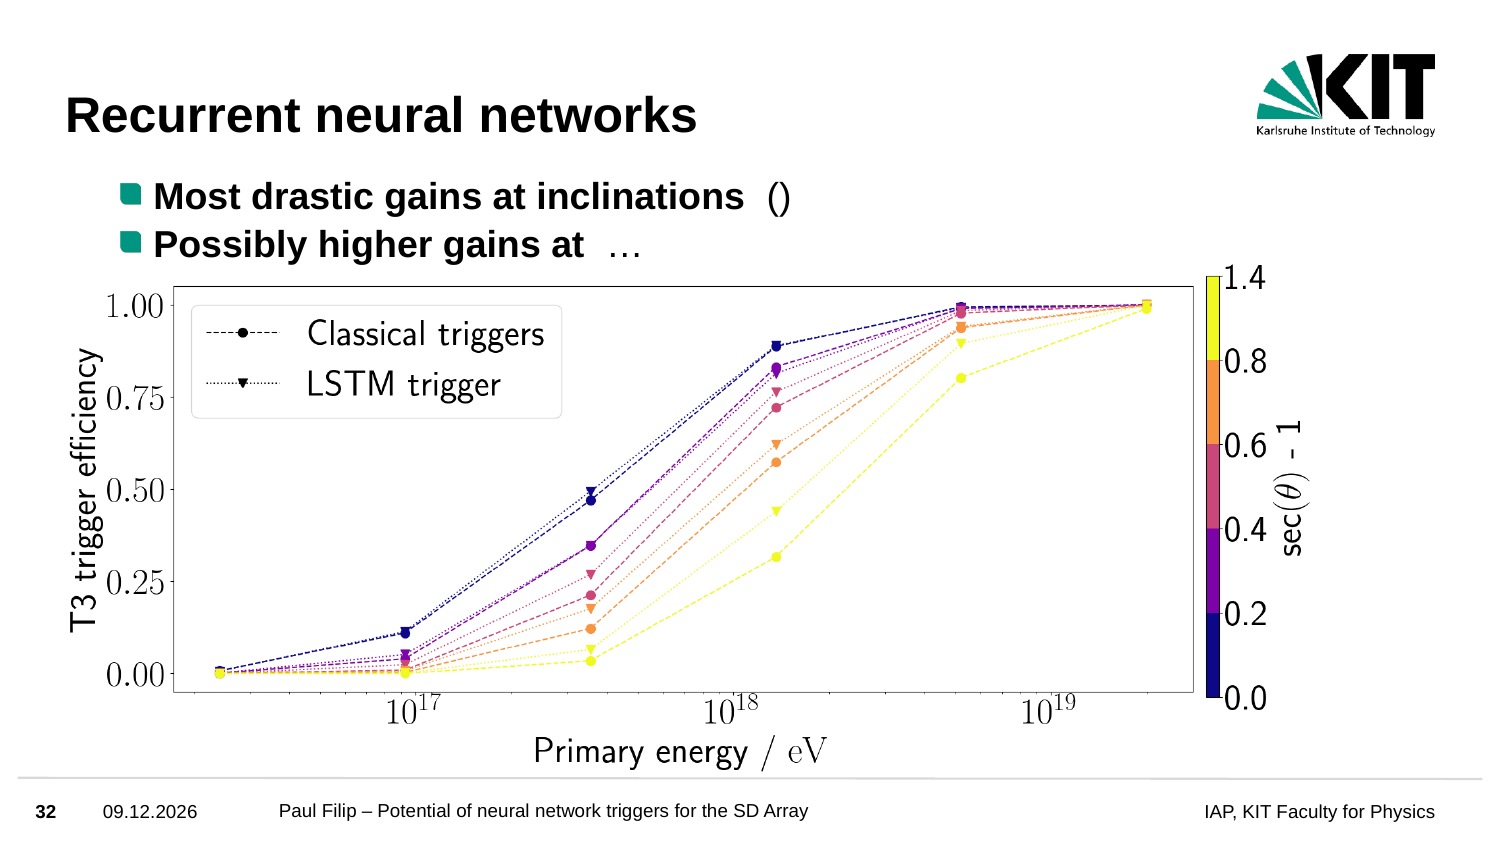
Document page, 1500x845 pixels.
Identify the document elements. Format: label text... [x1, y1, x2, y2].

title Recurrent neural networks [64, 48, 1192, 144]
picture [64, 257, 1315, 772]
list Most drastic gains at inclinations () Possibly higher gains at … [76, 177, 1424, 754]
picture [1257, 54, 1435, 137]
